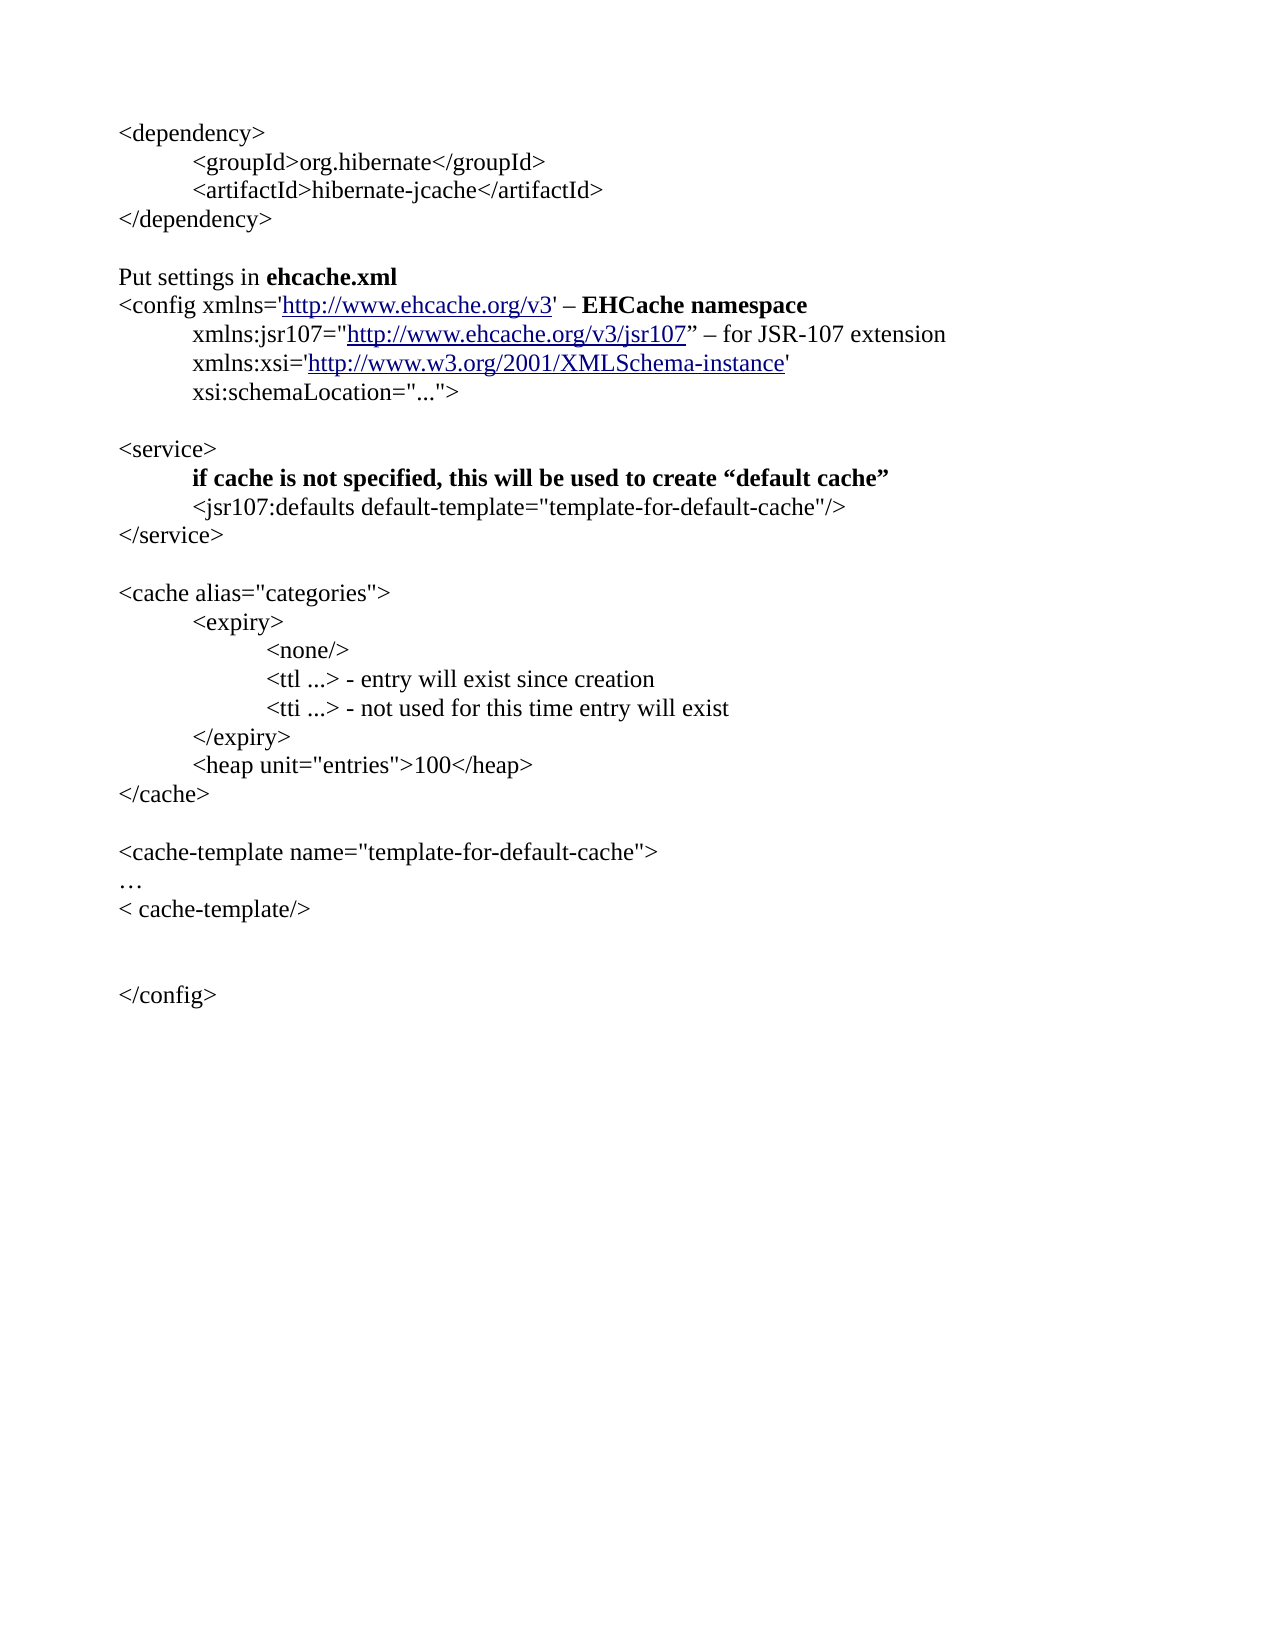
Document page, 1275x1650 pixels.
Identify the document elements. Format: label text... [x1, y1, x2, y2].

text <heap unit="entries">100</heap> [118, 751, 1157, 779]
text xmlns:xsi='http://www.w3.org/2001/XMLSchema-instance' [118, 348, 1157, 377]
text <ttl ...> - entry will exist since creation [118, 664, 1157, 693]
text </cache> [118, 779, 1157, 808]
text </expiry> [118, 722, 1157, 751]
text <none/> [118, 636, 1157, 664]
text <cache alias="categories"> [118, 578, 1157, 607]
text </dependency> [118, 204, 1157, 233]
text <jsr107:defaults default-template="template-for-default-cache"/> [118, 492, 1157, 521]
text Put settings in ehcache.xml [118, 262, 1157, 291]
text </config> [118, 981, 1157, 1009]
text <cache-template name="template-for-default-cache"> [118, 837, 1157, 866]
text … [118, 866, 1157, 894]
text if cache is not specified, this will be used to create “default cache” [118, 463, 1157, 492]
text <artifactId>hibernate-jcache</artifactId> [118, 176, 1157, 204]
text xmlns:jsr107="http://www.ehcache.org/v3/jsr107” – for JSR-107 extension [118, 319, 1157, 348]
text < cache-template/> [118, 894, 1157, 923]
text </service> [118, 521, 1157, 549]
text <tti ...> - not used for this time entry will exist [118, 693, 1157, 722]
text xsi:schemaLocation="..."> [118, 377, 1157, 406]
text <groupId>org.hibernate</groupId> [118, 147, 1157, 176]
text <expiry> [118, 607, 1157, 636]
text <config xmlns='http://www.ehcache.org/v3' – EHCache namespace [118, 291, 1157, 319]
text <dependency> [118, 118, 1157, 147]
text <service> [118, 434, 1157, 463]
